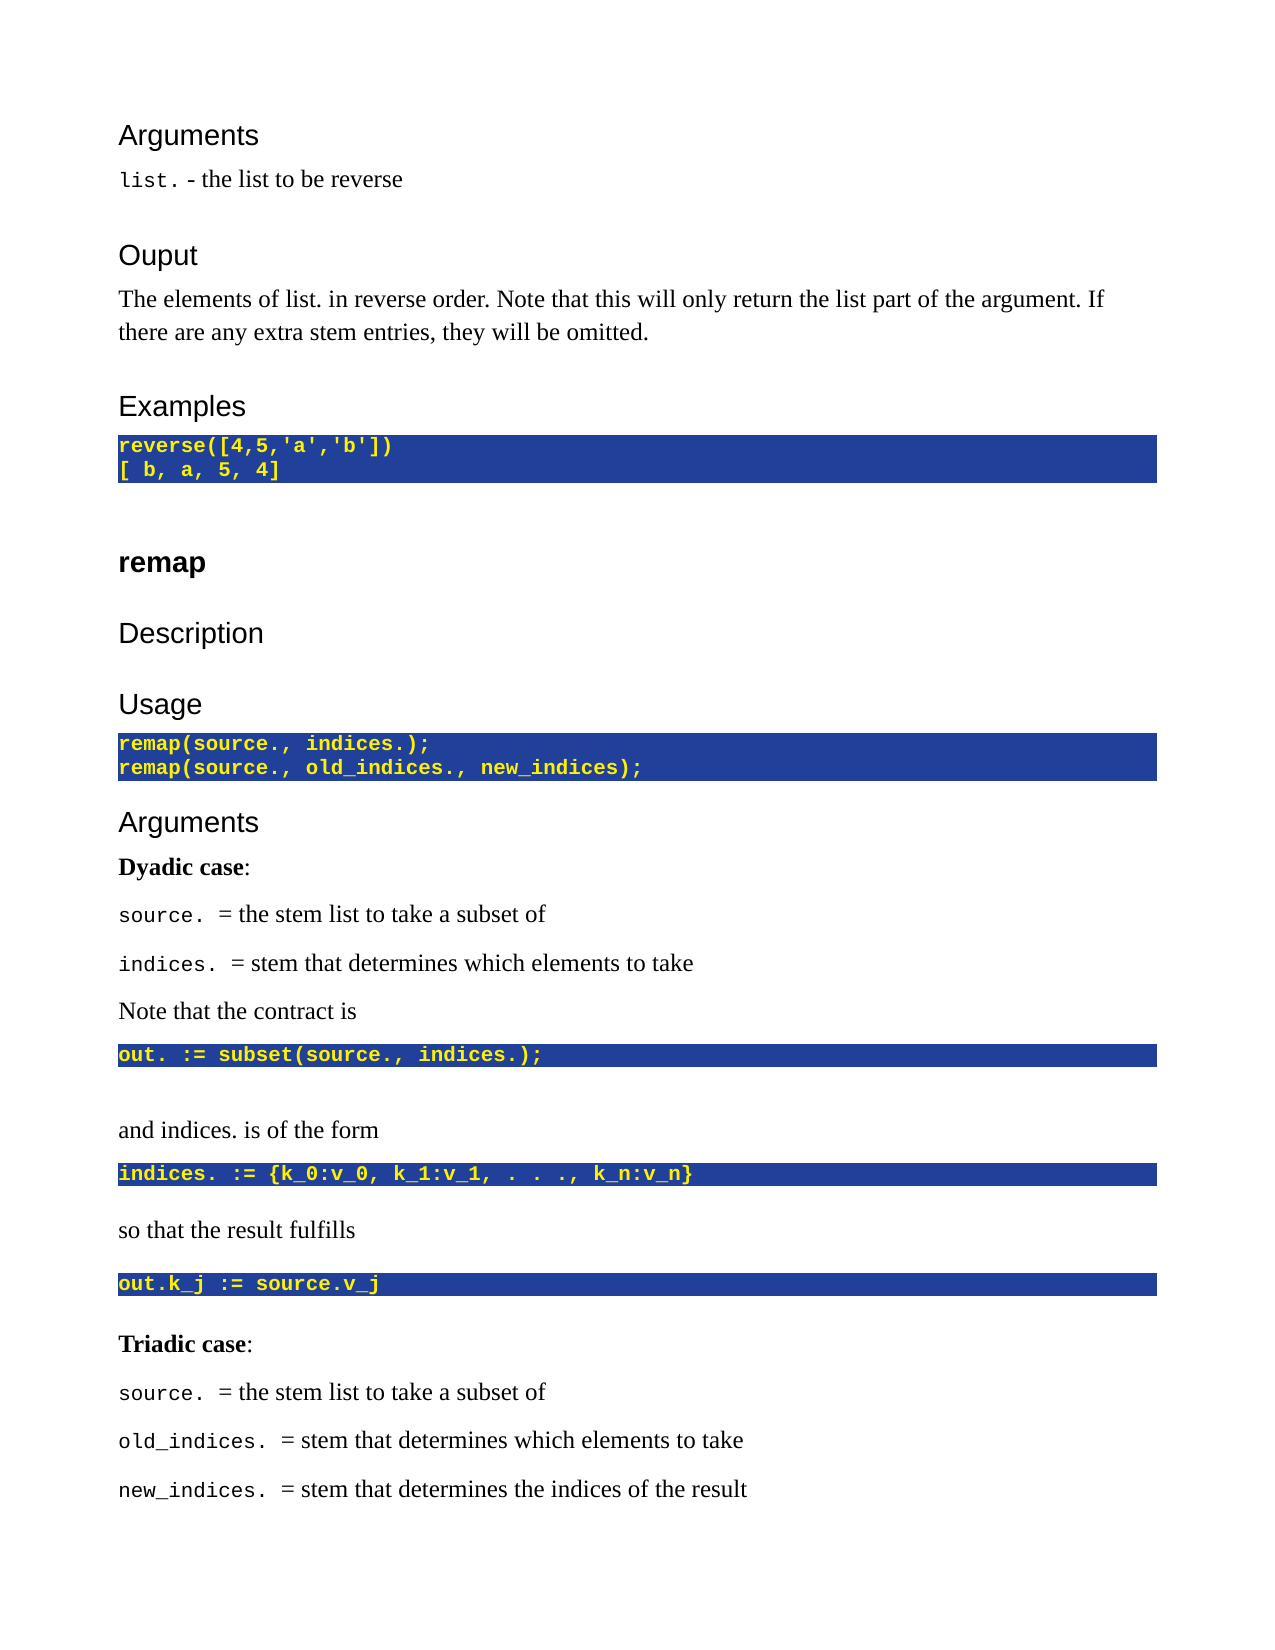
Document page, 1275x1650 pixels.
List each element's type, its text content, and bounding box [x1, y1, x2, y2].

text Triadic case: [118, 1296, 1157, 1358]
text indices. := {k_0:v_0, k_1:v_1, . . ., k_n:v_n} [118, 1163, 1157, 1186]
text and indices. is of the form [118, 1115, 1157, 1144]
text The elements of list. in reverse order. Note that this will only return the list part of the argument. If there are any extra stem entries, they will be omitted. [118, 284, 1157, 346]
text source. = the stem list to take a subset of [118, 899, 1157, 929]
text list. - the list to be reverse [118, 164, 1157, 194]
text out.k_j := source.v_j [118, 1273, 1157, 1296]
text so that the result fulfills [118, 1215, 1157, 1244]
text source. = the stem list to take a subset of [118, 1377, 1157, 1406]
text reverse([4,5,'a','b']) [118, 435, 1157, 459]
text old_indices. = stem that determines which elements to take [118, 1425, 1157, 1455]
text [ b, a, 5, 4] [118, 459, 1157, 483]
text Dyadic case: [118, 852, 1157, 880]
text remap(source., old_indices., new_indices); [118, 757, 1157, 781]
text out. := subset(source., indices.); [118, 1044, 1157, 1067]
subtitle Usage [118, 687, 1157, 721]
subtitle Description [118, 616, 1157, 650]
subtitle Examples [118, 389, 1157, 423]
subtitle remap [118, 545, 1157, 579]
text new_indices. = stem that determines the indices of the result [118, 1474, 1157, 1503]
subtitle Arguments [118, 806, 1157, 839]
text Note that the contract is [118, 996, 1157, 1025]
subtitle Arguments [118, 118, 1157, 152]
text remap(source., indices.); [118, 733, 1157, 757]
subtitle Ouput [118, 238, 1157, 271]
text indices. = stem that determines which elements to take [118, 948, 1157, 977]
